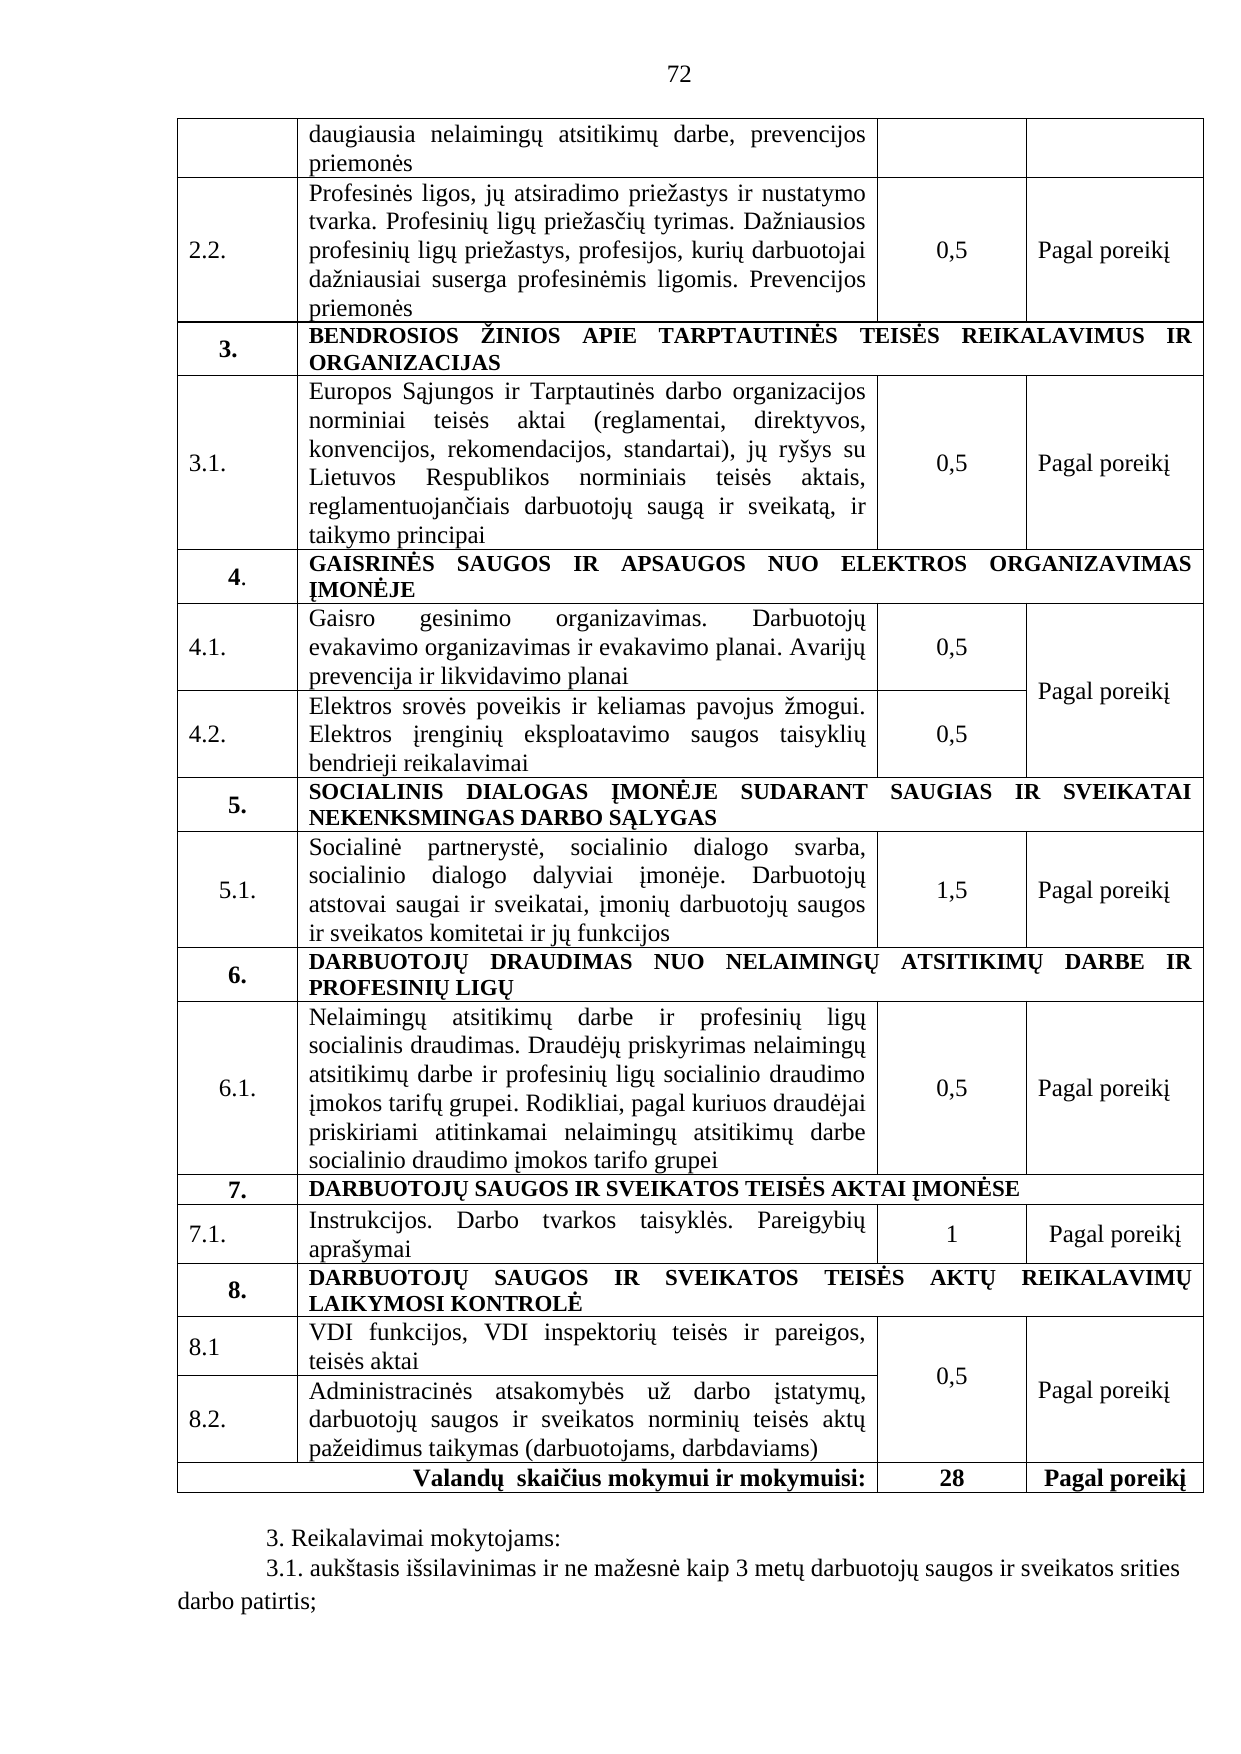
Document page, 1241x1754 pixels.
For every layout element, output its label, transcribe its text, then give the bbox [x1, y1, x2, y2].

table_cell 28 [878, 1463, 1026, 1492]
table_cell 0,5 [878, 1317, 1026, 1462]
table_cell Pagal poreikį [1027, 604, 1203, 777]
table_cell Pagal poreikį [1027, 178, 1203, 321]
table_cell 4.1. [178, 604, 297, 690]
table_cell 2.2. [178, 178, 297, 321]
table_cell 8.1 [178, 1317, 297, 1375]
table_cell 5.1. [178, 832, 297, 947]
table_cell DARBUOTOJŲ SAUGOS IR SVEIKATOS TEISĖS AKTAI ĮMONĖSE [298, 1175, 1203, 1204]
table_cell Valandų skaičius mokymui ir mokymuisi: [178, 1463, 877, 1492]
table_cell [878, 119, 1026, 177]
table_cell 0,5 [878, 604, 1026, 690]
text 3. Reikalavimai mokytojams: [177, 1523, 1181, 1552]
table_cell Pagal poreikį [1027, 832, 1203, 947]
table_cell 3. [178, 323, 297, 375]
table_cell BENDROSIOS ŽINIOS APIE TARPTAUTINĖS TEISĖS REIKALAVIMUS IR ORGANIZACIJAS [298, 323, 1203, 375]
table_cell 4. [178, 550, 297, 602]
table_cell 0,5 [878, 178, 1026, 321]
table_cell daugiausia nelaimingų atsitikimų darbe, prevencijos priemonės [298, 119, 877, 177]
table_cell Pagal poreikį [1027, 1463, 1203, 1492]
table_cell Europos Sąjungos ir Tarptautinės darbo organizacijos norminiai teisės aktai (reglamentai, direktyvos, konvencijos, rekomendacijos, standartai), jų ryšys su Lietuvos Respublikos norminiais teisės aktais, reglamentuojančiais darbuotojų saugą ir sveikatą, ir taikymo principai [298, 376, 877, 549]
table_cell 6.1. [178, 1002, 297, 1174]
table_cell 1,5 [878, 832, 1026, 947]
table_cell Nelaimingų atsitikimų darbe ir profesinių ligų socialinis draudimas. Draudėjų priskyrimas nelaimingų atsitikimų darbe ir profesinių ligų socialinio draudimo įmokos tarifų grupei. Rodikliai, pagal kuriuos draudėjai priskiriami atitinkamai nelaimingų atsitikimų darbe socialinio draudimo įmokos tarifo grupei [298, 1002, 877, 1174]
table_cell Pagal poreikį [1027, 1205, 1203, 1262]
table_cell [1027, 119, 1203, 177]
table_cell SOCIALINIS DIALOGAS ĮMONĖJE SUDARANT SAUGIAS IR SVEIKATAI NEKENKSMINGAS DARBO SĄLYGAS [298, 778, 1203, 831]
table_cell Elektros srovės poveikis ir keliamas pavojus žmogui. Elektros įrenginių eksploatavimo saugos taisyklių bendrieji reikalavimai [298, 691, 877, 777]
table_cell DARBUOTOJŲ SAUGOS IR SVEIKATOS TEISĖS AKTŲ REIKALAVIMŲ LAIKYMOSI KONTROLĖ [298, 1264, 1203, 1316]
table_cell 8. [178, 1264, 297, 1316]
table_cell 3.1. [178, 376, 297, 549]
table_cell DARBUOTOJŲ DRAUDIMAS NUO NELAIMINGŲ ATSITIKIMŲ DARBE IR PROFESINIŲ LIGŲ [298, 948, 1203, 1001]
table_cell Profesinės ligos, jų atsiradimo priežastys ir nustatymo tvarka. Profesinių ligų priežasčių tyrimas. Dažniausios profesinių ligų priežastys, profesijos, kurių darbuotojai dažniausiai suserga profesinėmis ligomis. Prevencijos priemonės [298, 178, 877, 321]
table_cell [178, 119, 297, 177]
text 3.1. aukštasis išsilavinimas ir ne mažesnė kaip 3 metų darbuotojų saugos ir sveikatos srities darbo patirtis; [177, 1553, 1181, 1615]
table_cell Pagal poreikį [1027, 1002, 1203, 1174]
table_cell Instrukcijos. Darbo tvarkos taisyklės. Pareigybių aprašymai [298, 1205, 877, 1262]
table_cell Pagal poreikį [1027, 376, 1203, 549]
table_cell 5. [178, 778, 297, 831]
table_cell 8.2. [178, 1376, 297, 1462]
table_cell 1 [878, 1205, 1026, 1262]
table_cell 4.2. [178, 691, 297, 777]
table_cell VDI funkcijos, VDI inspektorių teisės ir pareigos, teisės aktai [298, 1317, 877, 1375]
table_cell 0,5 [878, 376, 1026, 549]
table_cell 0,5 [878, 691, 1026, 777]
table_cell GAISRINĖS SAUGOS IR APSAUGOS NUO ELEKTROS ORGANIZAVIMAS ĮMONĖJE [298, 550, 1203, 602]
table_cell 7. [178, 1175, 297, 1204]
table_cell Administracinės atsakomybės už darbo įstatymų, darbuotojų saugos ir sveikatos norminių teisės aktų pažeidimus taikymas (darbuotojams, darbdaviams) [298, 1376, 877, 1462]
table_cell 0,5 [878, 1002, 1026, 1174]
table_cell 6. [178, 948, 297, 1001]
table_cell 7.1. [178, 1205, 297, 1262]
table_cell Gaisro gesinimo organizavimas. Darbuotojų evakavimo organizavimas ir evakavimo planai. Avarijų prevencija ir likvidavimo planai [298, 604, 877, 690]
table_cell Socialinė partnerystė, socialinio dialogo svarba, socialinio dialogo dalyviai įmonėje. Darbuotojų atstovai saugai ir sveikatai, įmonių darbuotojų saugos ir sveikatos komitetai ir jų funkcijos [298, 832, 877, 947]
table_cell Pagal poreikį [1027, 1317, 1203, 1462]
